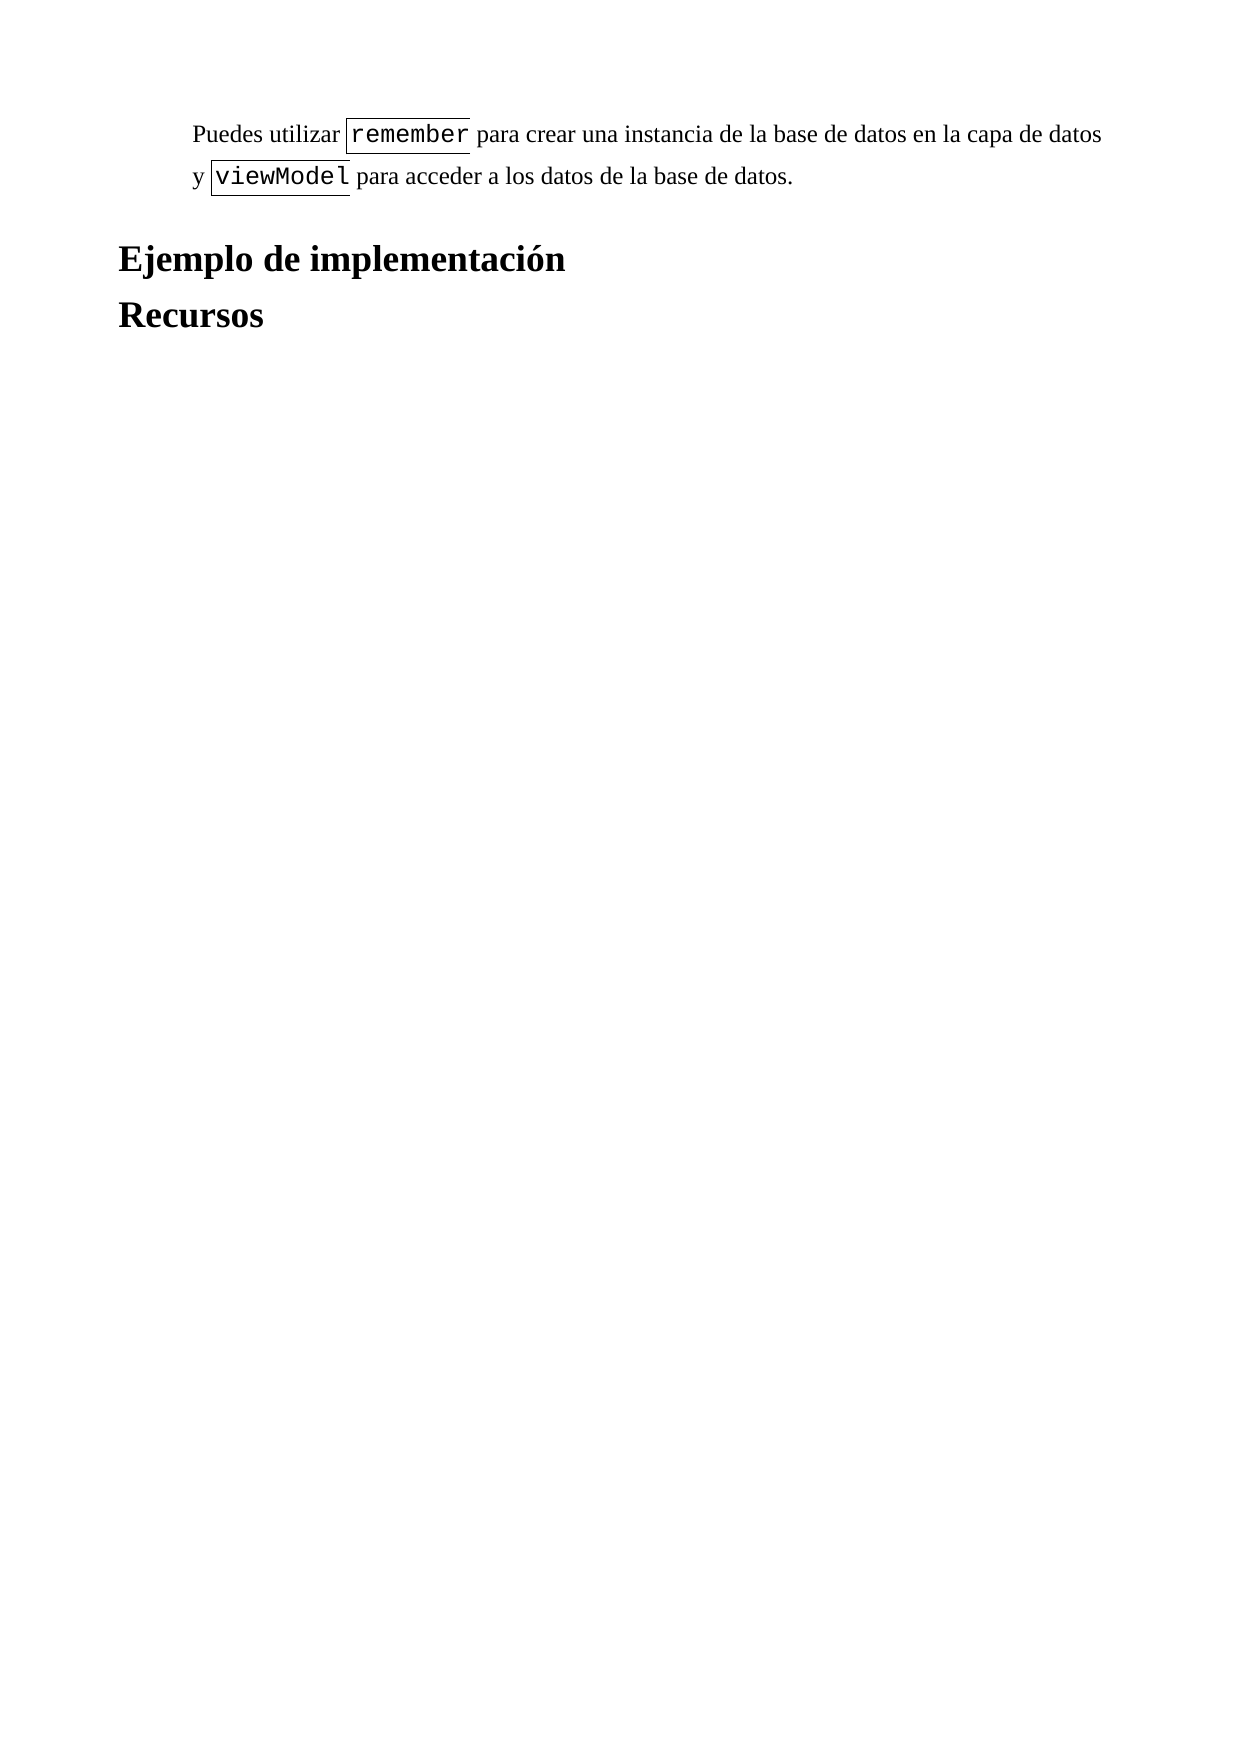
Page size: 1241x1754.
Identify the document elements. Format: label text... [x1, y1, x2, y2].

subtitle Ejemplo de implementación​ [118, 237, 1122, 280]
subtitle Recursos [118, 292, 1122, 336]
list Puedes utilizar remember para crear una instancia de la base de datos en la capa de datos y viewModel para acceder a los datos de la base de datos. [118, 118, 1122, 196]
